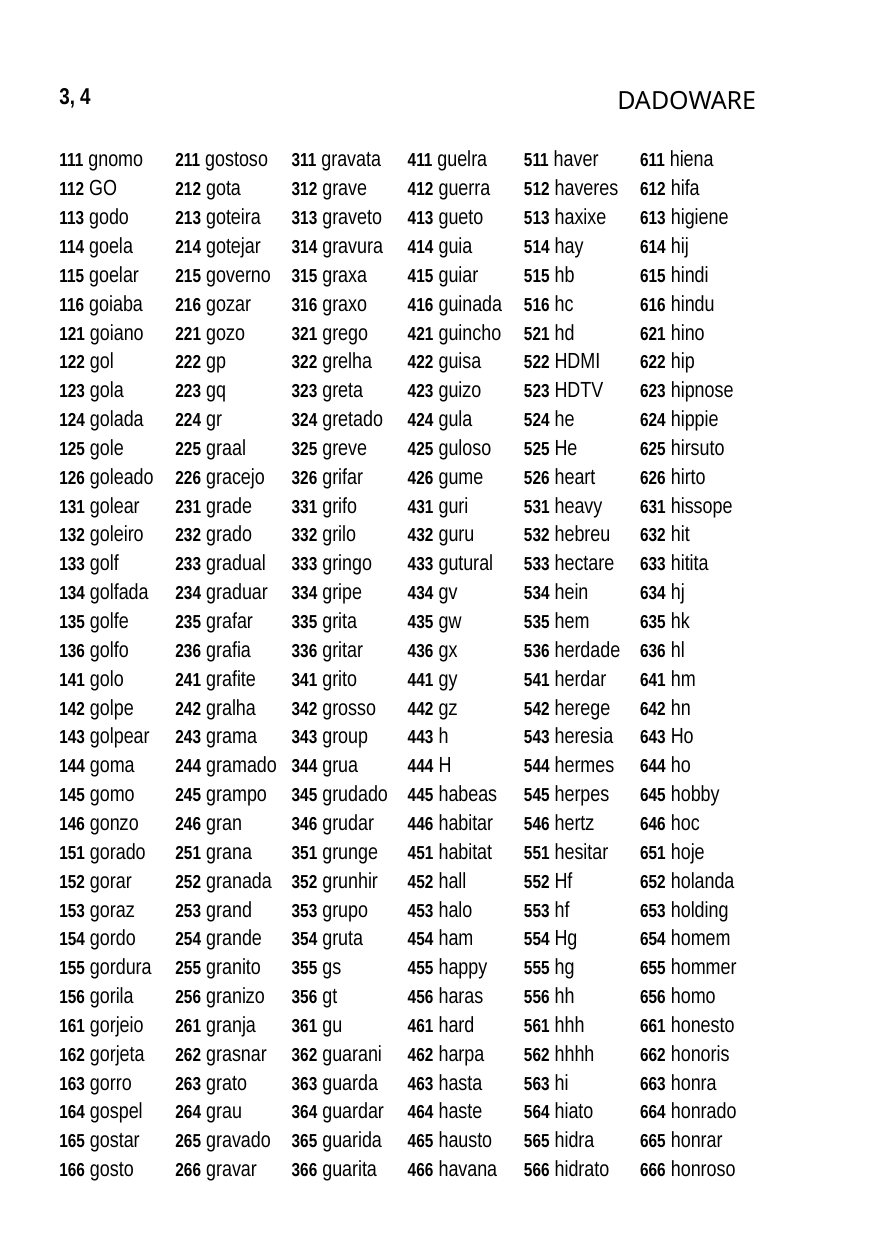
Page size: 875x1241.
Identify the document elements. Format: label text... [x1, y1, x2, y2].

text 331 grifo [291, 492, 407, 518]
text 363 guarda [291, 1069, 407, 1095]
text 544 hermes [524, 752, 640, 777]
text 224 gr [175, 406, 291, 431]
text 421 guincho [407, 319, 524, 344]
text 144 goma [59, 752, 175, 777]
text 162 gorjeta [59, 1041, 175, 1066]
text 216 gozar [175, 291, 291, 316]
text 613 higiene [640, 204, 756, 229]
text 164 gospel [59, 1098, 175, 1123]
text 641 hm [640, 666, 756, 691]
text 622 hip [640, 348, 756, 373]
text 356 gt [291, 983, 407, 1008]
text 111 gnomo [59, 146, 175, 171]
text 136 golfo [59, 637, 175, 662]
text 654 homem [640, 925, 756, 950]
text 436 gx [407, 637, 524, 662]
text 141 golo [59, 666, 175, 691]
text 534 hein [524, 579, 640, 604]
text 254 grande [175, 925, 291, 950]
text 325 greve [291, 435, 407, 460]
text 234 graduar [175, 579, 291, 604]
text 126 goleado [59, 464, 175, 489]
text 634 hj [640, 579, 756, 604]
text 522 HDMI [524, 348, 640, 373]
text 643 Ho [640, 723, 756, 748]
text 326 grifar [291, 464, 407, 489]
text 644 ho [640, 752, 756, 777]
text 464 haste [407, 1098, 524, 1123]
text 432 guru [407, 521, 524, 546]
text 611 hiena [640, 146, 756, 171]
text 116 goiaba [59, 291, 175, 316]
text 221 gozo [175, 319, 291, 344]
text 3, 4 [59, 83, 177, 109]
text 434 gv [407, 579, 524, 604]
text 333 gringo [291, 550, 407, 575]
text 615 hindi [640, 262, 756, 287]
text 446 habitar [407, 810, 524, 835]
text 431 guri [407, 492, 524, 518]
text 521 hd [524, 319, 640, 344]
text 523 HDTV [524, 377, 640, 402]
text 362 guarani [291, 1041, 407, 1066]
text 315 graxa [291, 262, 407, 287]
text 123 gola [59, 377, 175, 402]
text 313 graveto [291, 204, 407, 229]
text 132 goleiro [59, 521, 175, 546]
text 133 golf [59, 550, 175, 575]
text 142 golpe [59, 694, 175, 719]
text 365 guarida [291, 1127, 407, 1152]
text 232 grado [175, 521, 291, 546]
text 423 guizo [407, 377, 524, 402]
text 265 gravado [175, 1127, 291, 1152]
text 161 gorjeio [59, 1012, 175, 1037]
text 535 hem [524, 608, 640, 633]
text 445 habeas [407, 781, 524, 806]
text 531 heavy [524, 492, 640, 518]
text 515 hb [524, 262, 640, 287]
text 351 grunge [291, 839, 407, 864]
text 146 gonzo [59, 810, 175, 835]
text 346 grudar [291, 810, 407, 835]
text 155 gordura [59, 954, 175, 979]
text 412 guerra [407, 175, 524, 200]
text 623 hipnose [640, 377, 756, 402]
text 453 halo [407, 896, 524, 922]
text 441 gy [407, 666, 524, 691]
text 525 He [524, 435, 640, 460]
text 213 goteira [175, 204, 291, 229]
text 344 grua [291, 752, 407, 777]
text 624 hippie [640, 406, 756, 431]
text 253 grand [175, 896, 291, 922]
text 524 he [524, 406, 640, 431]
text 555 hg [524, 954, 640, 979]
text 454 ham [407, 925, 524, 950]
text 322 grelha [291, 348, 407, 373]
text 636 hl [640, 637, 756, 662]
text 425 guloso [407, 435, 524, 460]
text 242 gralha [175, 694, 291, 719]
text 156 gorila [59, 983, 175, 1008]
text 554 Hg [524, 925, 640, 950]
text 461 hard [407, 1012, 524, 1037]
text 252 granada [175, 868, 291, 893]
text 411 guelra [407, 146, 524, 171]
text 225 graal [175, 435, 291, 460]
text 415 guiar [407, 262, 524, 287]
text 135 golfe [59, 608, 175, 633]
text 422 guisa [407, 348, 524, 373]
text 545 herpes [524, 781, 640, 806]
text 435 gw [407, 608, 524, 633]
text 211 gostoso [175, 146, 291, 171]
text 665 honrar [640, 1127, 756, 1152]
text 341 grito [291, 666, 407, 691]
text 343 group [291, 723, 407, 748]
text 235 grafar [175, 608, 291, 633]
text 616 hindu [640, 291, 756, 316]
text 652 holanda [640, 868, 756, 893]
text 334 gripe [291, 579, 407, 604]
text 251 grana [175, 839, 291, 864]
text 335 grita [291, 608, 407, 633]
text 122 gol [59, 348, 175, 373]
text 512 haveres [524, 175, 640, 200]
text 642 hn [640, 694, 756, 719]
text 465 hausto [407, 1127, 524, 1152]
text 261 granja [175, 1012, 291, 1037]
text 552 Hf [524, 868, 640, 893]
text 444 H [407, 752, 524, 777]
text 463 hasta [407, 1069, 524, 1095]
text 243 grama [175, 723, 291, 748]
text 345 grudado [291, 781, 407, 806]
text 256 granizo [175, 983, 291, 1008]
text 455 happy [407, 954, 524, 979]
text 533 hectare [524, 550, 640, 575]
text 145 gomo [59, 781, 175, 806]
text 661 honesto [640, 1012, 756, 1037]
text 511 haver [524, 146, 640, 171]
text 621 hino [640, 319, 756, 344]
text 354 gruta [291, 925, 407, 950]
text 663 honra [640, 1069, 756, 1095]
text 131 golear [59, 492, 175, 518]
text 542 herege [524, 694, 640, 719]
text 342 grosso [291, 694, 407, 719]
text 151 gorado [59, 839, 175, 864]
text 215 governo [175, 262, 291, 287]
text 666 honroso [640, 1156, 756, 1181]
text 124 golada [59, 406, 175, 431]
text 332 grilo [291, 521, 407, 546]
text 212 gota [175, 175, 291, 200]
text 264 grau [175, 1098, 291, 1123]
text 316 graxo [291, 291, 407, 316]
text 566 hidrato [524, 1156, 640, 1181]
text 121 goiano [59, 319, 175, 344]
text 353 grupo [291, 896, 407, 922]
text 246 gran [175, 810, 291, 835]
text 416 guinada [407, 291, 524, 316]
text 433 gutural [407, 550, 524, 575]
text 166 gosto [59, 1156, 175, 1181]
text 625 hirsuto [640, 435, 756, 460]
text 516 hc [524, 291, 640, 316]
text 626 hirto [640, 464, 756, 489]
text 646 hoc [640, 810, 756, 835]
text 214 gotejar [175, 233, 291, 258]
text 543 heresia [524, 723, 640, 748]
text 263 grato [175, 1069, 291, 1095]
text 324 gretado [291, 406, 407, 431]
text 513 haxixe [524, 204, 640, 229]
text 546 hertz [524, 810, 640, 835]
text 614 hij [640, 233, 756, 258]
text 236 grafia [175, 637, 291, 662]
text 245 grampo [175, 781, 291, 806]
text 414 guia [407, 233, 524, 258]
text 456 haras [407, 983, 524, 1008]
text 564 hiato [524, 1098, 640, 1123]
text 562 hhhh [524, 1041, 640, 1066]
text 361 gu [291, 1012, 407, 1037]
text 336 gritar [291, 637, 407, 662]
text 364 guardar [291, 1098, 407, 1123]
text 532 hebreu [524, 521, 640, 546]
text 442 gz [407, 694, 524, 719]
text 462 harpa [407, 1041, 524, 1066]
text 321 grego [291, 319, 407, 344]
text 262 grasnar [175, 1041, 291, 1066]
text 514 hay [524, 233, 640, 258]
text 114 goela [59, 233, 175, 258]
text 115 goelar [59, 262, 175, 287]
text 413 gueto [407, 204, 524, 229]
text 556 hh [524, 983, 640, 1008]
text 426 gume [407, 464, 524, 489]
text 244 gramado [175, 752, 291, 777]
text 154 gordo [59, 925, 175, 950]
text 466 havana [407, 1156, 524, 1181]
text 631 hissope [640, 492, 756, 518]
text 536 herdade [524, 637, 640, 662]
text 443 h [407, 723, 524, 748]
text 612 hifa [640, 175, 756, 200]
text 113 godo [59, 204, 175, 229]
text 565 hidra [524, 1127, 640, 1152]
text 255 granito [175, 954, 291, 979]
text 153 goraz [59, 896, 175, 922]
text 223 gq [175, 377, 291, 402]
text 632 hit [640, 521, 756, 546]
text 233 gradual [175, 550, 291, 575]
text 312 grave [291, 175, 407, 200]
text 125 gole [59, 435, 175, 460]
text 645 hobby [640, 781, 756, 806]
text 266 gravar [175, 1156, 291, 1181]
text 222 gp [175, 348, 291, 373]
text 655 hommer [640, 954, 756, 979]
text 635 hk [640, 608, 756, 633]
text 134 golfada [59, 579, 175, 604]
text 633 hitita [640, 550, 756, 575]
text 355 gs [291, 954, 407, 979]
text 541 herdar [524, 666, 640, 691]
text 563 hi [524, 1069, 640, 1095]
text 163 gorro [59, 1069, 175, 1095]
text 165 gostar [59, 1127, 175, 1152]
text 311 gravata [291, 146, 407, 171]
text 451 habitat [407, 839, 524, 864]
text 112 GO [59, 175, 175, 200]
text 352 grunhir [291, 868, 407, 893]
text 323 greta [291, 377, 407, 402]
text 664 honrado [640, 1098, 756, 1123]
text 656 homo [640, 983, 756, 1008]
text 366 guarita [291, 1156, 407, 1181]
text 314 gravura [291, 233, 407, 258]
text 143 golpear [59, 723, 175, 748]
text 553 hf [524, 896, 640, 922]
text 424 gula [407, 406, 524, 431]
text 452 hall [407, 868, 524, 893]
text 651 hoje [640, 839, 756, 864]
text 551 hesitar [524, 839, 640, 864]
text 526 heart [524, 464, 640, 489]
text 226 gracejo [175, 464, 291, 489]
text 152 gorar [59, 868, 175, 893]
text 662 honoris [640, 1041, 756, 1066]
text 653 holding [640, 896, 756, 922]
text 241 grafite [175, 666, 291, 691]
text 231 grade [175, 492, 291, 518]
text 561 hhh [524, 1012, 640, 1037]
